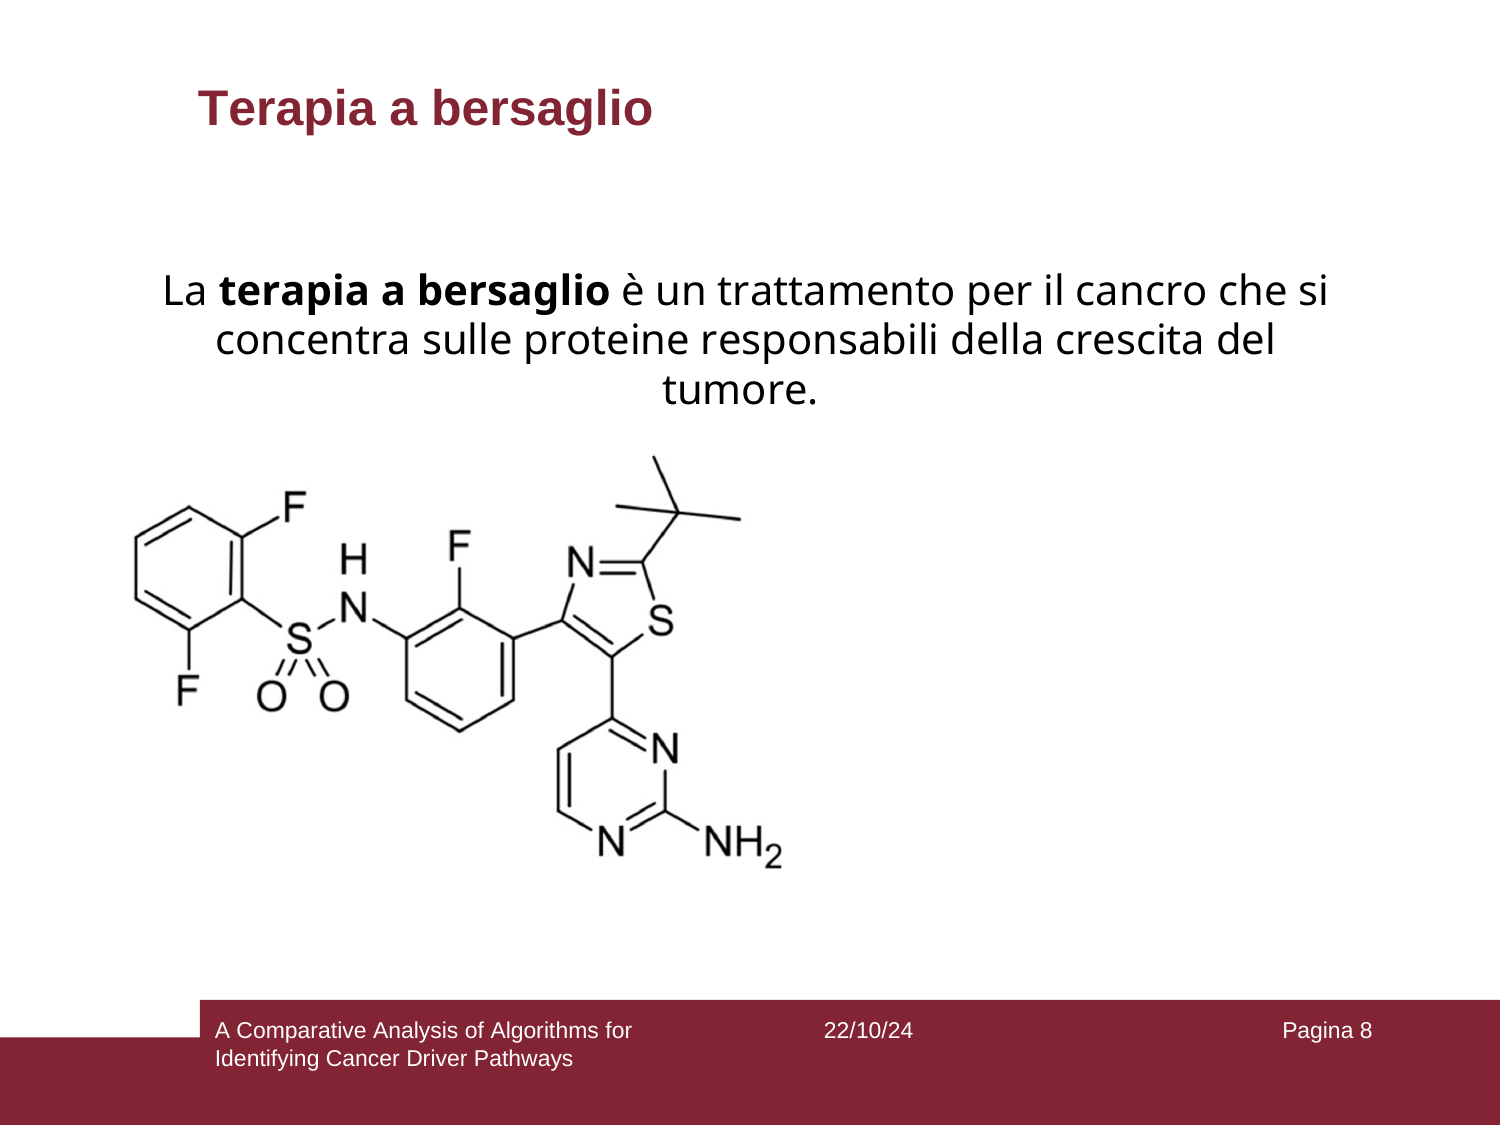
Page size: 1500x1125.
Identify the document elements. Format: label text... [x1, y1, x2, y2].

text_box A Comparative Analysis of Algorithms for Identifying Cancer Driver Pathways [199, 1008, 676, 1084]
text_box 22/10/24 [712, 1008, 1026, 1084]
title Terapia a bersaglio [183, 67, 1400, 150]
text_box Pagina <number> [1074, 1008, 1388, 1084]
text_box La terapia a bersaglio è un trattamento per il cancro che si concentra sulle proteine responsabili della crescita del tumore. [147, 255, 1385, 421]
picture [117, 454, 782, 876]
